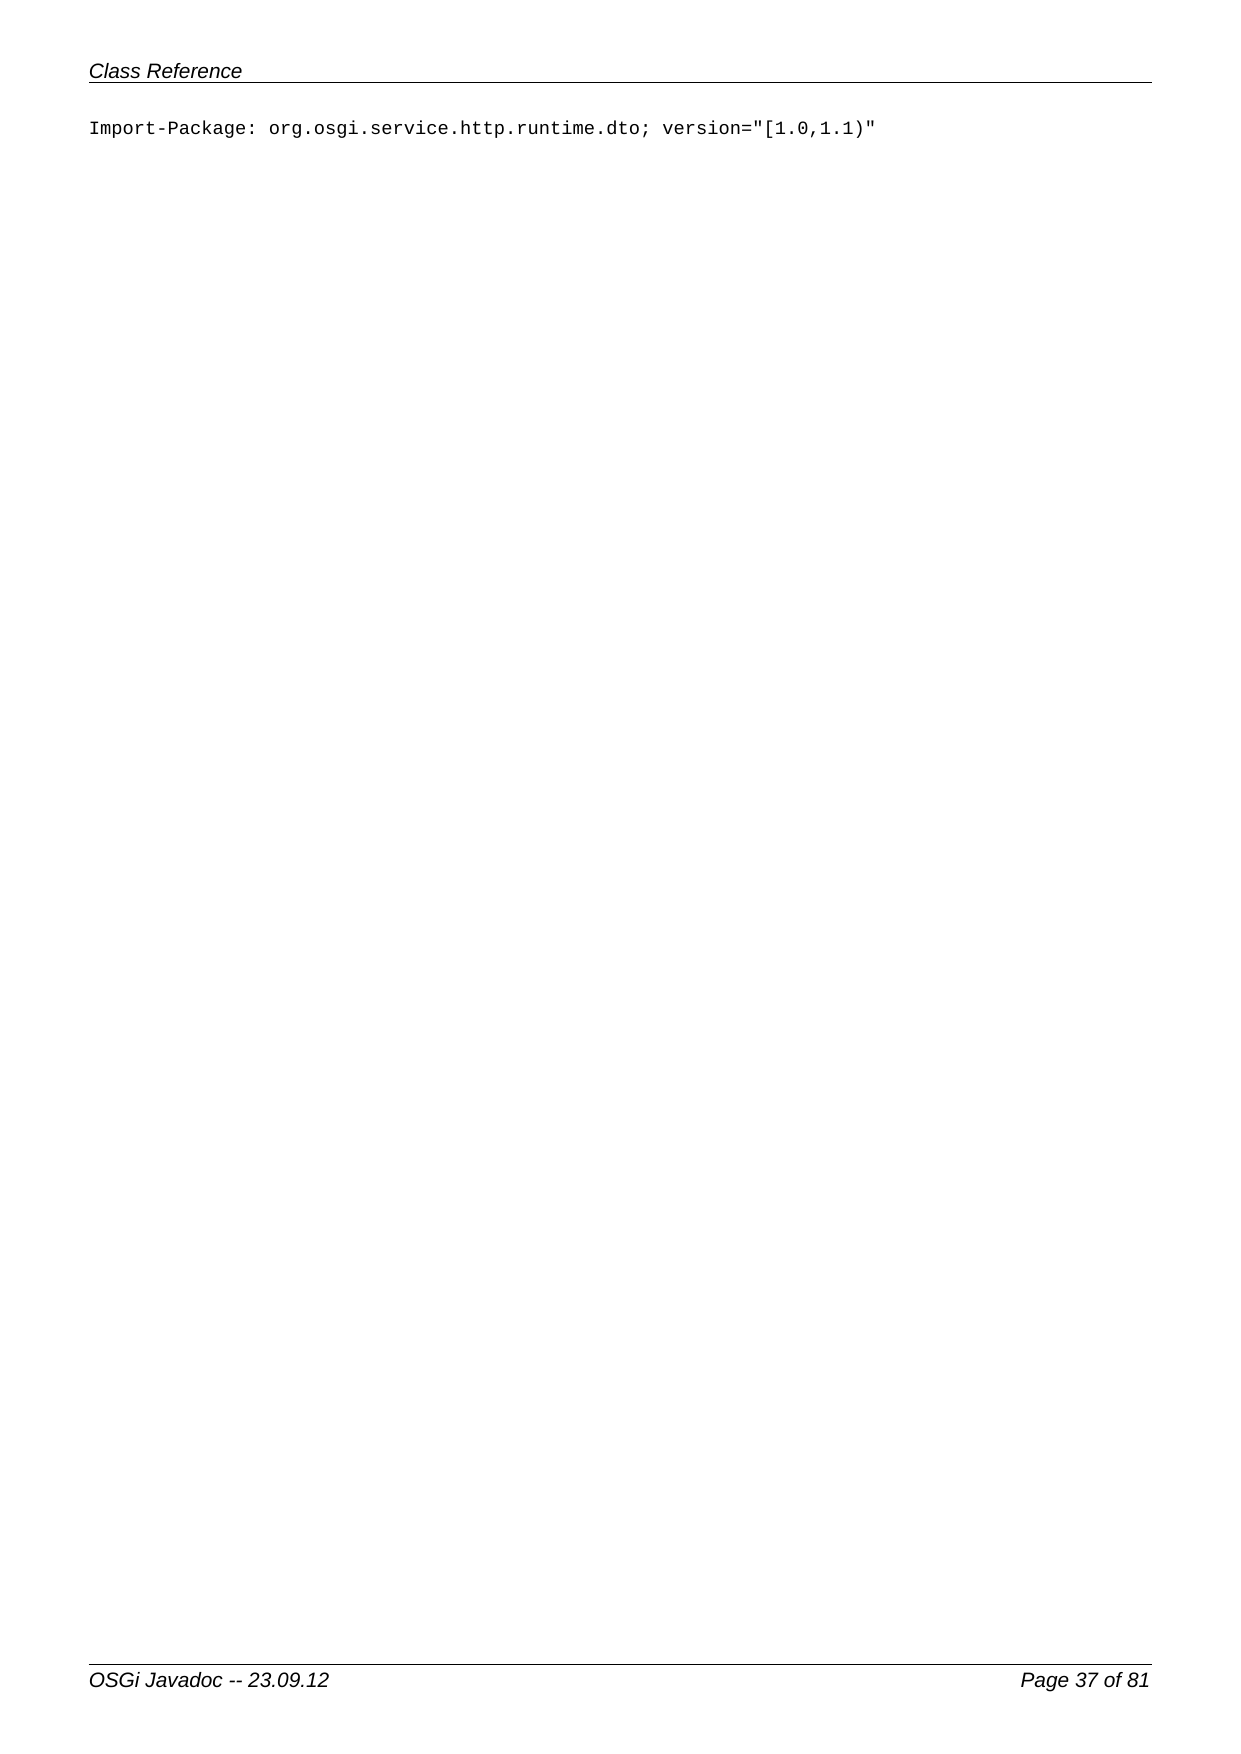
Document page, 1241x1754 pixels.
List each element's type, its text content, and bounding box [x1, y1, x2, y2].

text Import-Package: org.osgi.service.http.runtime.dto; version="[1.0,1.1)" [88, 118, 1152, 140]
